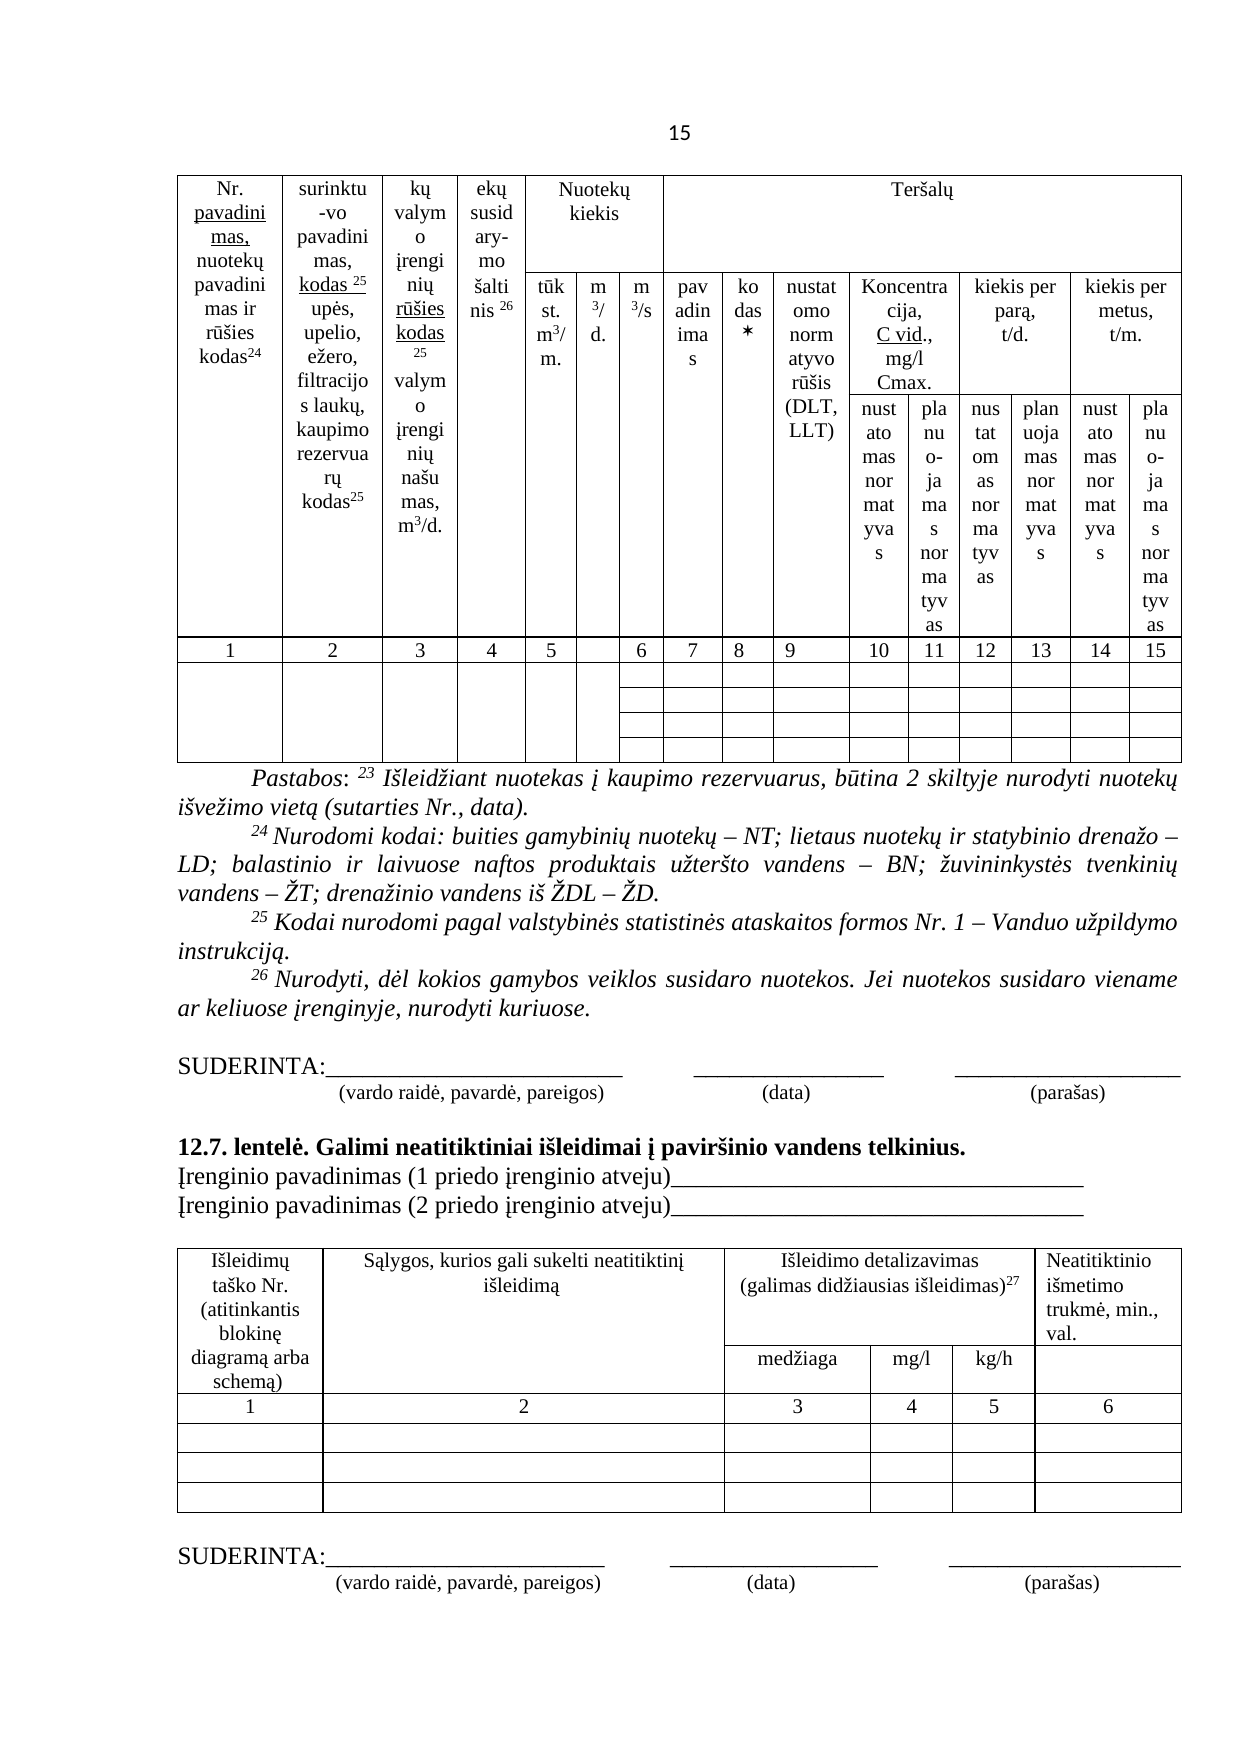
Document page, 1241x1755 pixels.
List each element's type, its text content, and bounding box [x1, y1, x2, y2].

text Įrenginio pavadinimas (1 priedo įrenginio atveju) [177, 1161, 1181, 1190]
table_cell 4 [458, 638, 525, 662]
table_cell [324, 1453, 724, 1482]
table_cell [1071, 663, 1129, 687]
table_cell [953, 1424, 1034, 1452]
table_cell [1012, 663, 1070, 687]
table_cell 1 [178, 638, 282, 662]
table_cell [850, 663, 908, 687]
table_cell 12 [960, 638, 1011, 662]
table_cell [909, 663, 959, 687]
table_cell [953, 1483, 1034, 1512]
table_header Sąlygos, kurios gali sukelti neatitiktinį išleidimą [324, 1249, 724, 1393]
table_header kų valymo įrenginių rūšies kodas25 valymo įrenginių našumas, m3/d. [383, 176, 457, 636]
table_cell [1012, 713, 1070, 737]
table_cell Nuotekų kiekis [526, 176, 663, 272]
table_cell nustatomas normatyvas [1071, 395, 1129, 636]
table_cell [725, 1424, 870, 1452]
table_cell [1071, 738, 1129, 762]
text 24 Nurodomi kodai: buities gamybinių nuotekų – NT; lietaus nuotekų ir statybinio drenažo – LD; balastinio ir laivuose naftos produktais užteršto vandens – BN; žuvininkystės tvenkinių vandens – ŽT; drenažinio vandens iš ŽDL – ŽD. [177, 821, 1181, 907]
table_cell [850, 688, 908, 712]
table_cell 5 [526, 638, 576, 662]
text (vardo raidė, pavardė, pareigos) (data) (parašas) [177, 1570, 1181, 1594]
table_cell [871, 1483, 952, 1512]
table_cell pavadinimas [664, 273, 722, 636]
table_cell [723, 688, 773, 712]
table_cell 4 [871, 1394, 952, 1422]
table_cell [723, 713, 773, 737]
table_cell [723, 663, 773, 687]
table_cell [725, 1453, 870, 1482]
table_cell nustatomo normatyvo rūšis (DLT, LLT) [774, 273, 849, 636]
table_cell šaltinis 26 [458, 272, 525, 636]
table_cell [725, 1483, 870, 1512]
table_cell planuojamas normatyvas [1012, 395, 1070, 636]
table_cell [577, 638, 619, 662]
table_cell [1130, 738, 1181, 762]
table_header Nr. pavadinimas, nuotekų pavadinimas ir rūšies kodas24 [178, 176, 282, 636]
table_cell 2 [283, 638, 382, 662]
table_cell [664, 738, 722, 762]
text 12.7. lentelė. Galimi neatitiktiniai išleidimai į paviršinio vandens telkinius. [177, 1132, 1181, 1161]
table_cell 3 [383, 638, 457, 662]
table_cell [620, 688, 663, 712]
table_cell 14 [1071, 638, 1129, 662]
text 25 Kodai nurodomi pagal valstybinės statistinės ataskaitos formos Nr. 1 – Vanduo užpildymo instrukciją. [177, 907, 1181, 964]
table_cell 11 [909, 638, 959, 662]
table_cell [383, 663, 457, 762]
table_cell 10 [850, 638, 908, 662]
table_cell [620, 738, 663, 762]
table_cell [664, 713, 722, 737]
table_cell [774, 663, 849, 687]
table_cell tūkst. m3/m. [526, 273, 576, 636]
table_cell [620, 663, 663, 687]
table_cell nustatomas normatyvas [850, 395, 908, 636]
table_cell m3/s [620, 273, 663, 636]
table_cell [871, 1453, 952, 1482]
table_cell [1036, 1453, 1181, 1482]
table_cell [1071, 688, 1129, 712]
table_cell 3 [725, 1394, 870, 1422]
table_cell [1130, 713, 1181, 737]
text Pastabos: 23 Išleidžiant nuotekas į kaupimo rezervuarus, būtina 2 skiltyje nurodyti nuotekų išvežimo vietą (sutarties Nr., data). [177, 763, 1181, 821]
table_cell m3/d. [577, 273, 619, 636]
table_cell [909, 713, 959, 737]
table_cell [774, 713, 849, 737]
table_cell [909, 688, 959, 712]
table_cell [723, 738, 773, 762]
table_cell [664, 688, 722, 712]
table_cell [178, 1424, 322, 1452]
table_cell [774, 688, 849, 712]
text (vardo raidė, pavardė, pareigos) (data) (parašas) [177, 1079, 1181, 1104]
table_cell mg/l [871, 1346, 952, 1393]
table_cell [960, 688, 1011, 712]
table_cell [526, 663, 576, 762]
table_cell [178, 1453, 322, 1482]
table_cell 6 [1036, 1394, 1181, 1422]
table_header Išleidimo detalizavimas (galimas didžiausias išleidimas)27 [725, 1249, 1034, 1345]
table_cell nustatomas normatyvas [960, 395, 1011, 636]
text 26 Nurodyti, dėl kokios gamybos veiklos susidaro nuotekos. Jei nuotekos susidaro viename ar keliuose įrenginyje, nurodyti kuriuose. [177, 964, 1181, 1022]
table_cell [871, 1424, 952, 1452]
table_header Išleidimų taško Nr. (atitinkantis blokinę diagramą arba schemą) [178, 1249, 322, 1393]
table_cell [1036, 1483, 1181, 1512]
table_cell 1 [178, 1394, 322, 1422]
table_cell planuo-jamas normatyvas [1130, 395, 1181, 636]
table_header Neatitiktinio išmetimo trukmė, min., val. [1036, 1249, 1181, 1345]
table_cell medžiaga [725, 1346, 870, 1393]
table_cell [178, 663, 282, 762]
table_cell [620, 713, 663, 737]
text SUDERINTA: [177, 1541, 1181, 1570]
table_cell 13 [1012, 638, 1070, 662]
table_cell Teršalų [664, 176, 1181, 272]
table_cell [458, 663, 525, 762]
table_cell 9 [774, 638, 849, 662]
table_cell 7 [664, 638, 722, 662]
table_header surinktu -vo pavadinimas, kodas 25 upės, upelio, ežero, filtracijos laukų, kaupimo rezervuarų kodas25 [283, 176, 382, 636]
table_cell [1130, 688, 1181, 712]
table_cell [324, 1424, 724, 1452]
table_cell [1036, 1424, 1181, 1452]
table_cell kiekis per parą, t/d. [960, 273, 1070, 394]
table_cell [1130, 663, 1181, 687]
table_cell [1012, 688, 1070, 712]
table_cell [850, 713, 908, 737]
table_cell [909, 738, 959, 762]
table_cell [953, 1453, 1034, 1482]
table_cell [324, 1483, 724, 1512]
table_cell [178, 1483, 322, 1512]
table_cell planuo-jamas normatyvas [909, 395, 959, 636]
table_cell [960, 713, 1011, 737]
table_cell kiekis per metus, t/m. [1071, 273, 1181, 394]
table_cell [283, 663, 382, 762]
table_cell [1071, 713, 1129, 737]
table_cell 15 [1130, 638, 1181, 662]
table_cell 8 [723, 638, 773, 662]
table_cell [960, 663, 1011, 687]
table_cell [577, 663, 619, 762]
table_cell [1036, 1346, 1181, 1393]
table_cell [850, 738, 908, 762]
table_cell 6 [620, 638, 663, 662]
table_cell kg/h [953, 1346, 1034, 1393]
text SUDERINTA: [177, 1051, 1181, 1079]
table_header ekų susidary-mo [458, 176, 525, 272]
table_cell [664, 663, 722, 687]
table_cell Koncentracija, C vid., mg/l Cmax. [850, 273, 959, 394]
table_cell [1012, 738, 1070, 762]
table_cell 5 [953, 1394, 1034, 1422]
table_cell [960, 738, 1011, 762]
text Įrenginio pavadinimas (2 priedo įrenginio atveju) [177, 1190, 1181, 1219]
table_cell [774, 738, 849, 762]
table_cell 2 [324, 1394, 724, 1422]
table_cell kodas [723, 273, 773, 636]
